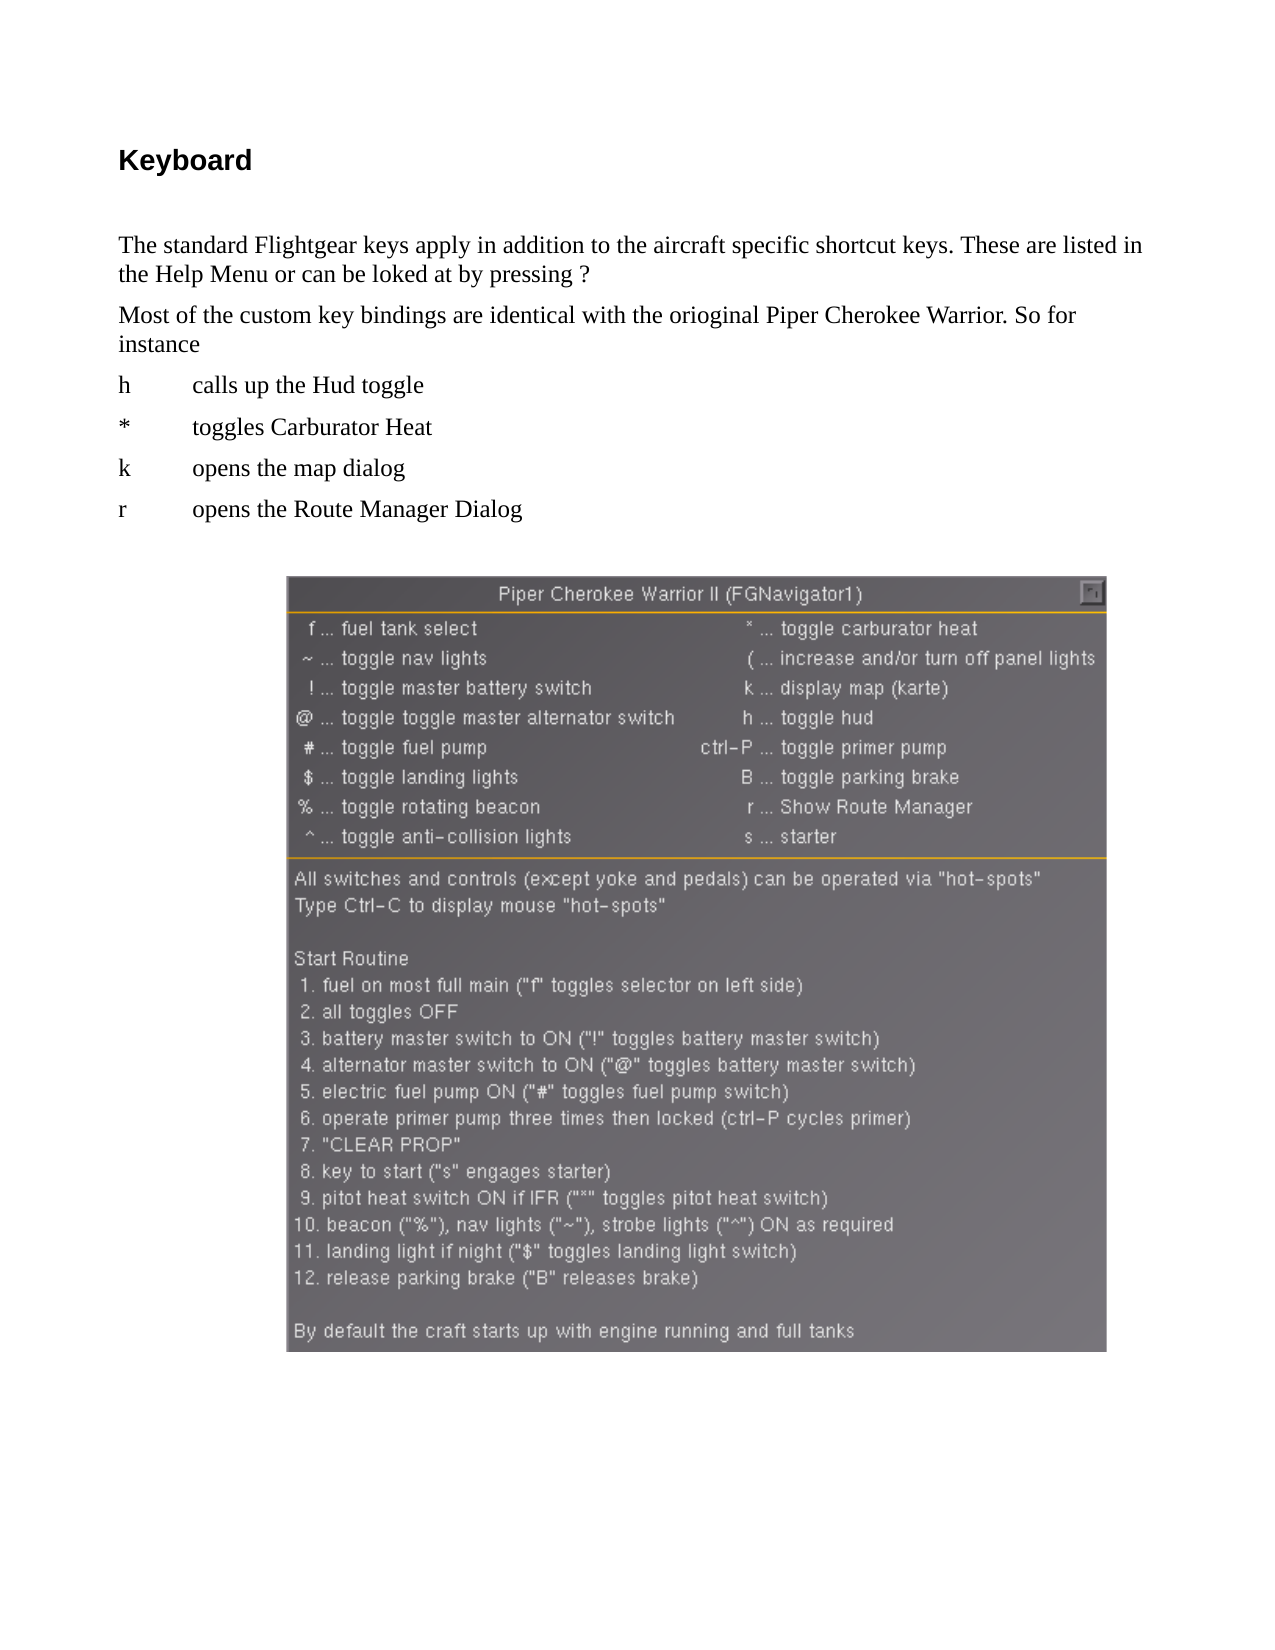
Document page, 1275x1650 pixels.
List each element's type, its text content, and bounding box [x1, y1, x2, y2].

text h calls up the Hud toggle [118, 370, 1157, 399]
picture [286, 576, 1107, 1352]
text The standard Flightgear keys apply in addition to the aircraft specific shortcut keys. These are listed in the Help Menu or can be loked at by pressing ? [118, 230, 1157, 288]
subtitle Keyboard [118, 143, 1157, 177]
text k opens the map dialog [118, 453, 1157, 482]
text * toggles Carburator Heat [118, 412, 1157, 440]
text r opens the Route Manager Dialog [118, 494, 1157, 523]
text Most of the custom key bindings are identical with the orioginal Piper Cherokee Warrior. So for instance [118, 300, 1157, 358]
